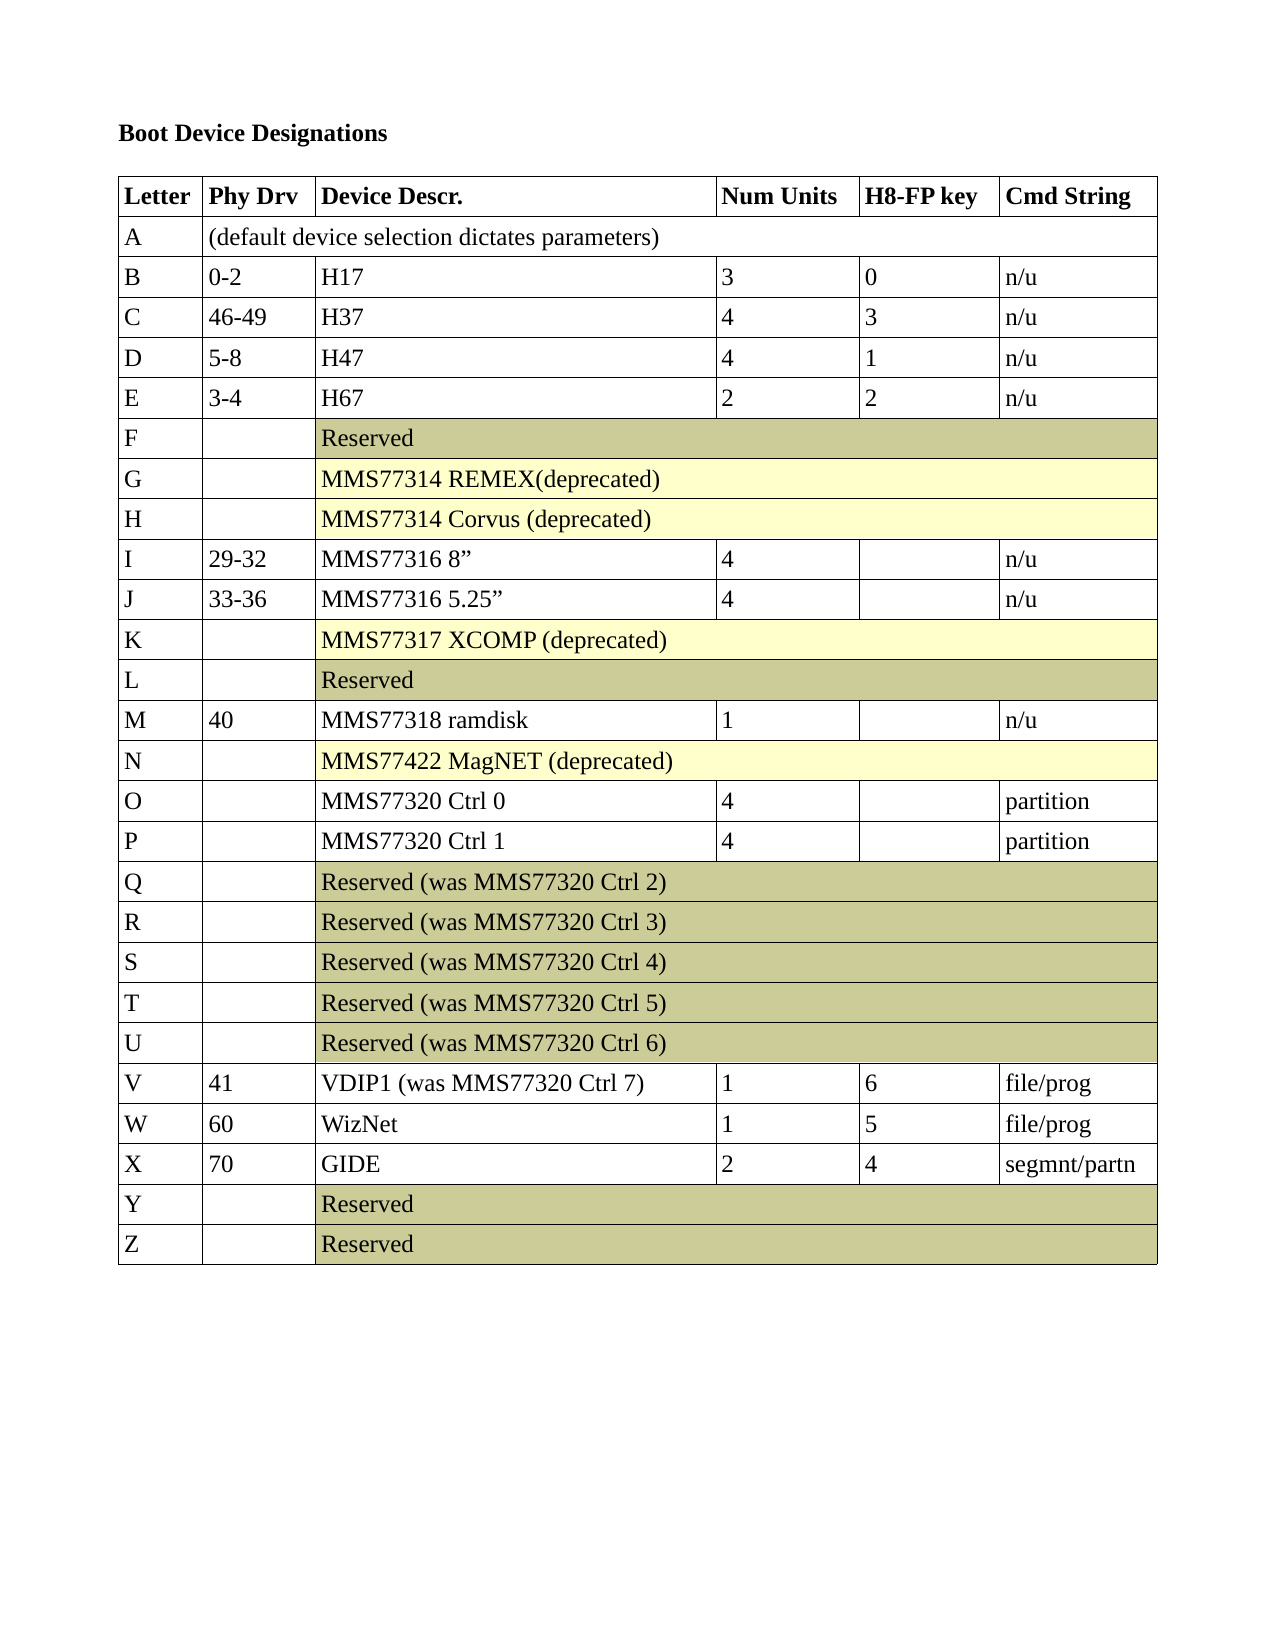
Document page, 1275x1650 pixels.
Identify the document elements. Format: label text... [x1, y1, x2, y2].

table_header H8-FP key [860, 177, 999, 216]
table_cell [203, 943, 315, 982]
table_cell 29-32 [203, 540, 315, 579]
table_cell H17 [316, 257, 716, 297]
table_cell F [119, 419, 202, 458]
table_cell Reserved (was MMS77320 Ctrl 3) [316, 902, 1157, 942]
table_cell [203, 781, 315, 821]
table_cell 3-4 [203, 378, 315, 417]
table_cell Z [119, 1225, 202, 1264]
table_cell partition [1000, 822, 1157, 861]
table_header Letter [119, 177, 202, 216]
table_cell 1 [717, 1064, 859, 1103]
table_cell T [119, 983, 202, 1022]
table_cell [203, 902, 315, 942]
table_cell S [119, 943, 202, 982]
table_cell Reserved [316, 1225, 1157, 1264]
table_cell GIDE [316, 1144, 716, 1183]
table_cell 3 [860, 298, 999, 337]
table_cell L [119, 660, 202, 700]
table_cell MMS77318 ramdisk [316, 701, 716, 740]
table_cell file/prog [1000, 1104, 1157, 1143]
table_cell B [119, 257, 202, 297]
table_cell [203, 1185, 315, 1224]
table_cell n/u [1000, 257, 1157, 297]
table_cell H67 [316, 378, 716, 417]
table_cell E [119, 378, 202, 417]
table_cell I [119, 540, 202, 579]
table_cell MMS77320 Ctrl 0 [316, 781, 716, 821]
table_cell 5 [860, 1104, 999, 1143]
table_cell 40 [203, 701, 315, 740]
table_cell [203, 1225, 315, 1264]
table_cell 1 [717, 701, 859, 740]
table_cell 4 [717, 580, 859, 619]
table_cell U [119, 1023, 202, 1062]
table_cell N [119, 741, 202, 780]
table_cell Reserved [316, 660, 1157, 700]
table_cell H47 [316, 338, 716, 377]
table_cell O [119, 781, 202, 821]
table_cell segmnt/partn [1000, 1144, 1157, 1183]
table_cell 2 [717, 378, 859, 417]
table_cell Q [119, 862, 202, 901]
table_cell MMS77316 8” [316, 540, 716, 579]
table_cell Reserved [316, 419, 1157, 458]
table_cell WizNet [316, 1104, 716, 1143]
table_cell MMS77314 Corvus (deprecated) [316, 499, 1157, 538]
table_cell [203, 983, 315, 1022]
table_cell [860, 781, 999, 821]
table_cell 5-8 [203, 338, 315, 377]
text Boot Device Designations [118, 118, 1157, 147]
table_cell [860, 580, 999, 619]
table_cell P [119, 822, 202, 861]
table_cell 4 [717, 298, 859, 337]
table_cell 70 [203, 1144, 315, 1183]
table_cell Reserved (was MMS77320 Ctrl 2) [316, 862, 1157, 901]
table_cell G [119, 459, 202, 498]
table_cell partition [1000, 781, 1157, 821]
table_cell C [119, 298, 202, 337]
table_cell [860, 822, 999, 861]
table_cell 4 [717, 540, 859, 579]
table_cell n/u [1000, 338, 1157, 377]
table_header Num Units [717, 177, 859, 216]
table_cell 4 [717, 338, 859, 377]
table_cell 33-36 [203, 580, 315, 619]
table_cell (default device selection dictates parameters) [203, 217, 1157, 256]
table_cell 0 [860, 257, 999, 297]
table_cell [860, 701, 999, 740]
table_header Device Descr. [316, 177, 716, 216]
table_cell 46-49 [203, 298, 315, 337]
table_cell Reserved (was MMS77320 Ctrl 4) [316, 943, 1157, 982]
table_cell 41 [203, 1064, 315, 1103]
table_cell 1 [860, 338, 999, 377]
table_cell n/u [1000, 701, 1157, 740]
table_cell [203, 660, 315, 700]
table_cell 2 [717, 1144, 859, 1183]
table_cell MMS77316 5.25” [316, 580, 716, 619]
table_cell [203, 822, 315, 861]
table_cell K [119, 620, 202, 659]
table_cell 4 [717, 781, 859, 821]
table_header Cmd String [1000, 177, 1157, 216]
table_cell Reserved (was MMS77320 Ctrl 5) [316, 983, 1157, 1022]
table_cell 3 [717, 257, 859, 297]
table_cell [203, 499, 315, 538]
table_cell file/prog [1000, 1064, 1157, 1103]
table_cell 4 [717, 822, 859, 861]
table_cell MMS77317 XCOMP (deprecated) [316, 620, 1157, 659]
table_cell [203, 419, 315, 458]
table_cell W [119, 1104, 202, 1143]
table_cell MMS77320 Ctrl 1 [316, 822, 716, 861]
table_cell [203, 862, 315, 901]
table_cell A [119, 217, 202, 256]
table_cell X [119, 1144, 202, 1183]
table_cell MMS77422 MagNET (deprecated) [316, 741, 1157, 780]
table_cell R [119, 902, 202, 942]
table_cell J [119, 580, 202, 619]
table_cell [203, 1023, 315, 1062]
table_cell [203, 741, 315, 780]
table_cell MMS77314 REMEX(deprecated) [316, 459, 1157, 498]
table_cell M [119, 701, 202, 740]
table_cell [860, 540, 999, 579]
table_cell H [119, 499, 202, 538]
table_cell [203, 620, 315, 659]
table_cell D [119, 338, 202, 377]
table_cell 0-2 [203, 257, 315, 297]
table_cell 4 [860, 1144, 999, 1183]
table_cell VDIP1 (was MMS77320 Ctrl 7) [316, 1064, 716, 1103]
table_cell 6 [860, 1064, 999, 1103]
table_cell [203, 459, 315, 498]
table_cell n/u [1000, 540, 1157, 579]
table_cell n/u [1000, 580, 1157, 619]
table_cell Reserved (was MMS77320 Ctrl 6) [316, 1023, 1157, 1062]
table_cell H37 [316, 298, 716, 337]
table_cell Y [119, 1185, 202, 1224]
table_cell V [119, 1064, 202, 1103]
table_cell 2 [860, 378, 999, 417]
table_cell n/u [1000, 378, 1157, 417]
table_cell 1 [717, 1104, 859, 1143]
table_cell 60 [203, 1104, 315, 1143]
table_cell Reserved [316, 1185, 1157, 1224]
table_cell n/u [1000, 298, 1157, 337]
table_header Phy Drv [203, 177, 315, 216]
